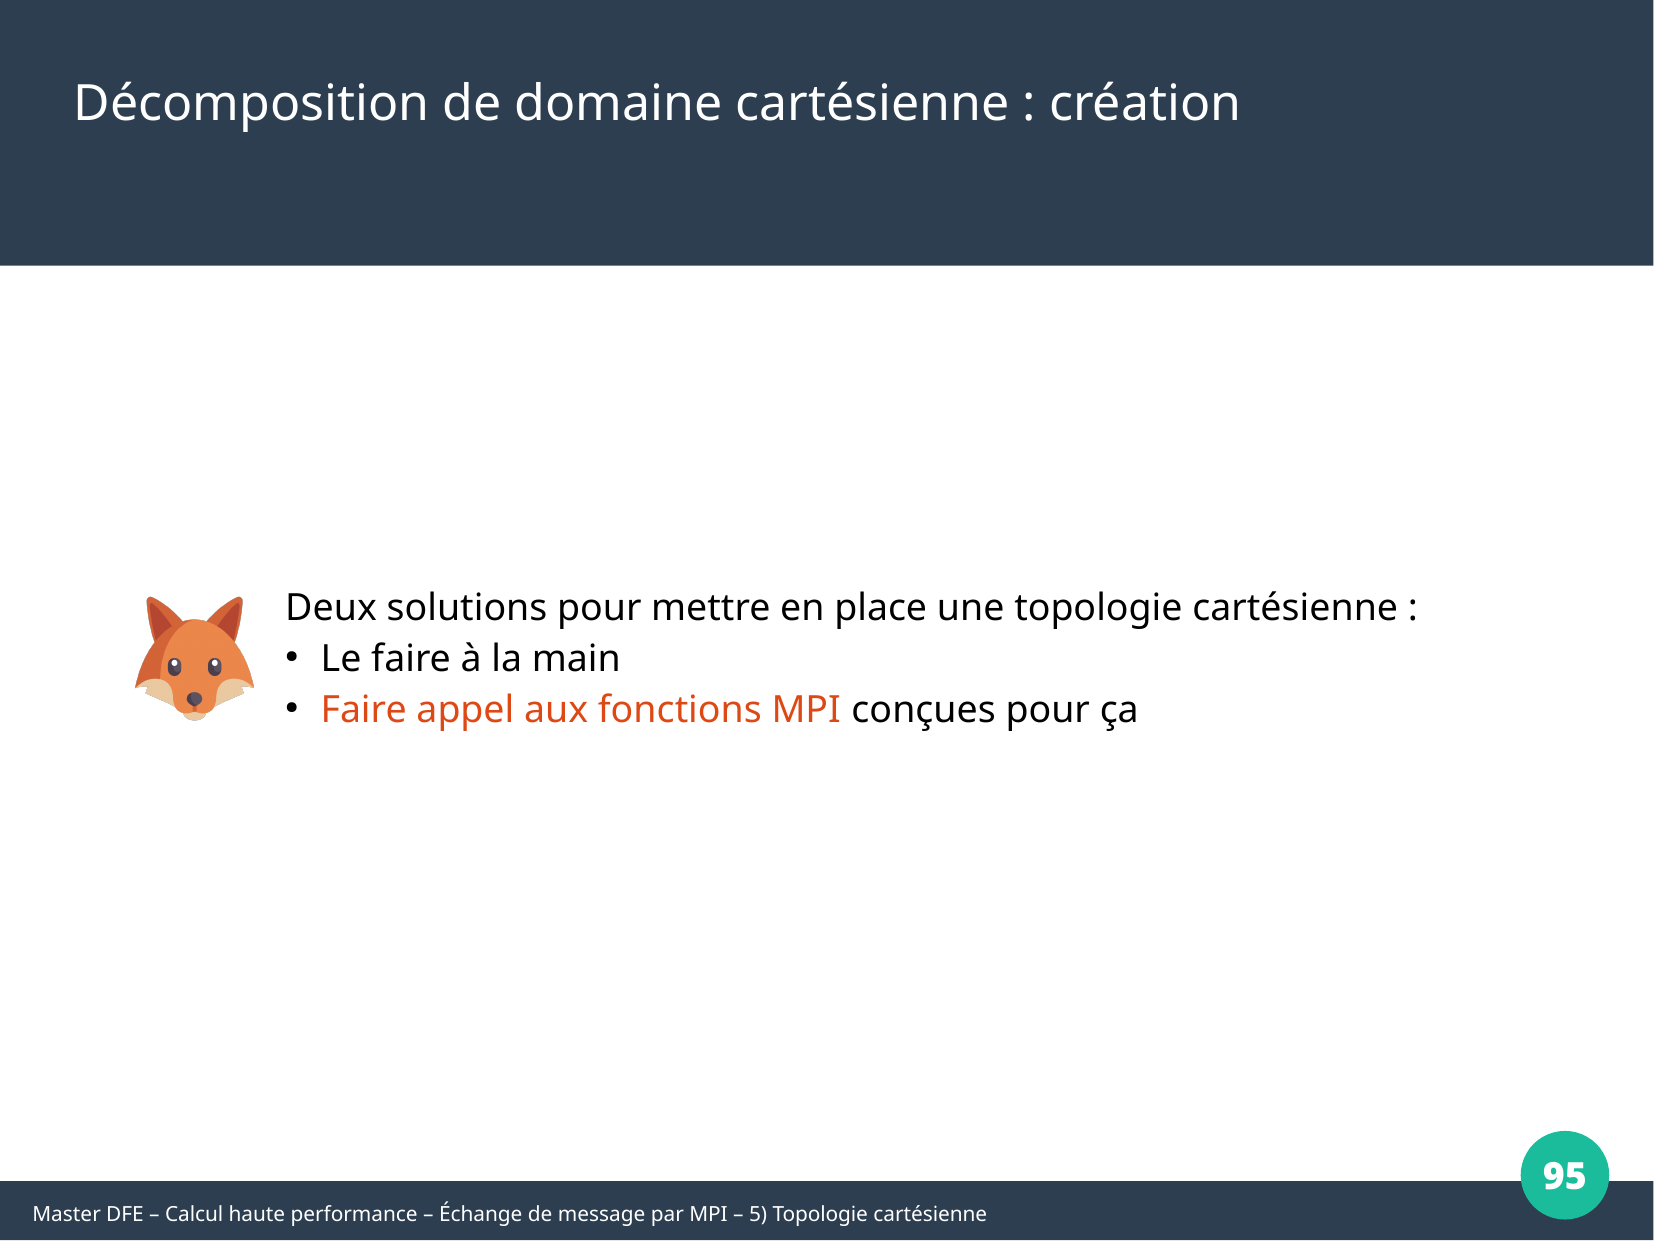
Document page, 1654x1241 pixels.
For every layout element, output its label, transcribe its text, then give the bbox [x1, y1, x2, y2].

picture [135, 596, 254, 721]
text_box Master DFE – Calcul haute performance – Échange de message par MPI – 5) Topologie cartésienne [17, 1191, 1436, 1235]
text_box Deux solutions pour mettre en place une topologie cartésienne : Le faire à la main Faire appel aux fonctions MPI conçues pour ça [270, 573, 1595, 762]
text_box Décomposition de domaine cartésienne : création [59, 59, 1477, 187]
